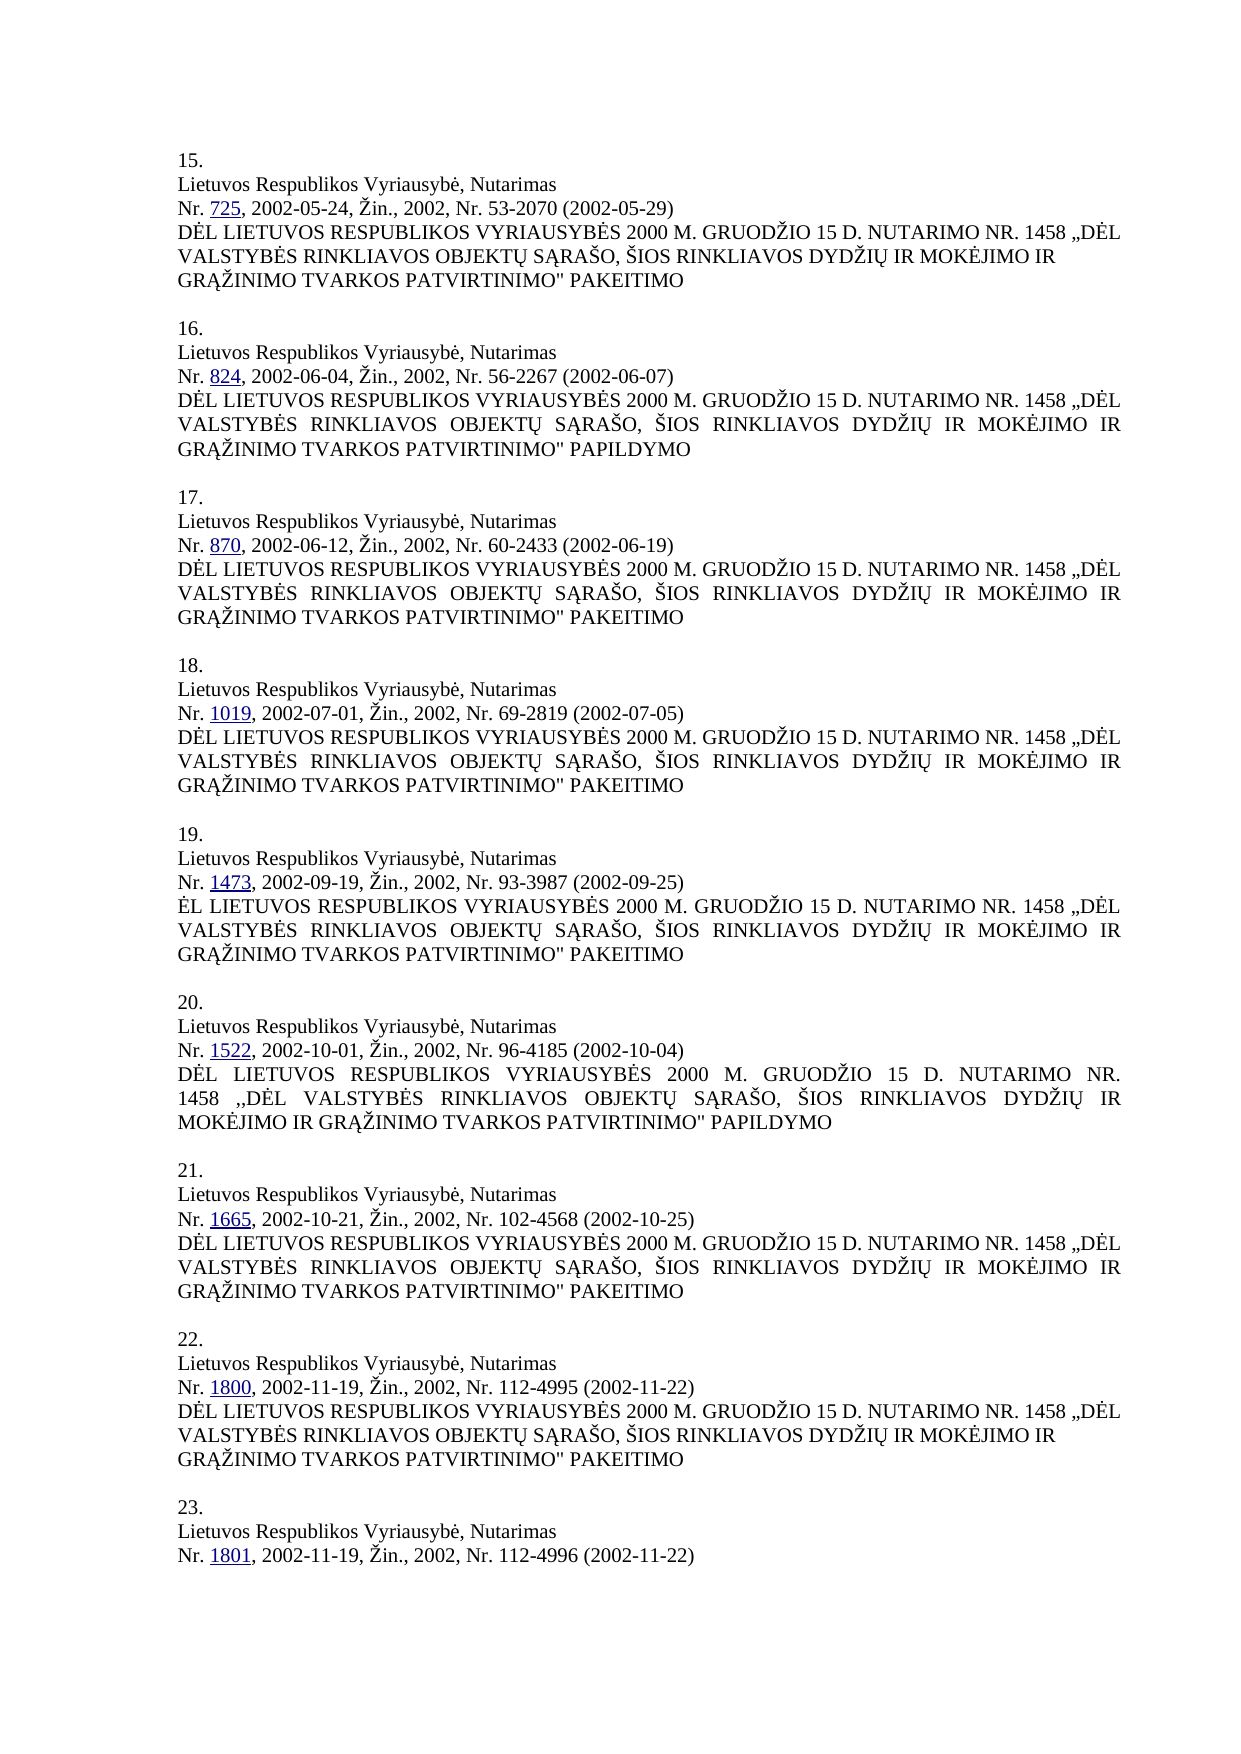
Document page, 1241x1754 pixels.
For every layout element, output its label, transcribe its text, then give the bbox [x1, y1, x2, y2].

text Lietuvos Respublikos Vyriausybė, Nutarimas [177, 1014, 1122, 1038]
text DĖL LIETUVOS RESPUBLIKOS VYRIAUSYBĖS 2000 M. GRUODŽIO 15 D. NUTARIMO NR. 1458 „DĖL VALSTYBĖS RINKLIAVOS OBJEKTŲ SĄRAŠO, ŠIOS RINKLIAVOS DYDŽIŲ IR MOKĖJIMO IR GRĄŽINIMO TVARKOS PATVIRTINIMO" PAKEITIMO [177, 220, 1122, 292]
text Nr. 1665, 2002-10-21, Žin., 2002, Nr. 102-4568 (2002-10-25) [177, 1206, 1122, 1231]
text Nr. 1473, 2002-09-19, Žin., 2002, Nr. 93-3987 (2002-09-25) [177, 869, 1122, 894]
text DĖL LIETUVOS RESPUBLIKOS VYRIAUSYBĖS 2000 M. GRUODŽIO 15 D. NUTARIMO NR. 1458 ,,DĖL VALSTYBĖS RINKLIAVOS OBJEKTŲ SĄRAŠO, ŠIOS RINKLIAVOS DYDŽIŲ IR MOKĖJIMO IR GRĄŽINIMO TVARKOS PATVIRTINIMO" PAPILDYMO [177, 1062, 1122, 1134]
text 17. [177, 484, 1122, 509]
text Nr. 870, 2002-06-12, Žin., 2002, Nr. 60-2433 (2002-06-19) [177, 533, 1122, 557]
text 20. [177, 990, 1122, 1014]
text 15. [177, 148, 1122, 172]
text DĖL LIETUVOS RESPUBLIKOS VYRIAUSYBĖS 2000 M. GRUODŽIO 15 D. NUTARIMO NR. 1458 „DĖL VALSTYBĖS RINKLIAVOS OBJEKTŲ SĄRAŠO, ŠIOS RINKLIAVOS DYDŽIŲ IR MOKĖJIMO IR GRĄŽINIMO TVARKOS PATVIRTINIMO" PAKEITIMO [177, 1231, 1122, 1303]
text 22. [177, 1327, 1122, 1351]
text Lietuvos Respublikos Vyriausybė, Nutarimas [177, 1182, 1122, 1206]
text Lietuvos Respublikos Vyriausybė, Nutarimas [177, 172, 1122, 196]
text 16. [177, 316, 1122, 340]
text Lietuvos Respublikos Vyriausybė, Nutarimas [177, 846, 1122, 869]
text Lietuvos Respublikos Vyriausybė, Nutarimas [177, 1351, 1122, 1375]
text 21. [177, 1158, 1122, 1182]
text Nr. 824, 2002-06-04, Žin., 2002, Nr. 56-2267 (2002-06-07) [177, 364, 1122, 388]
text Nr. 1019, 2002-07-01, Žin., 2002, Nr. 69-2819 (2002-07-05) [177, 701, 1122, 725]
text 19. [177, 821, 1122, 846]
text Lietuvos Respublikos Vyriausybė, Nutarimas [177, 1519, 1122, 1543]
text Lietuvos Respublikos Vyriausybė, Nutarimas [177, 509, 1122, 533]
text DĖL LIETUVOS RESPUBLIKOS VYRIAUSYBĖS 2000 M. GRUODŽIO 15 D. NUTARIMO NR. 1458 „DĖL VALSTYBĖS RINKLIAVOS OBJEKTŲ SĄRAŠO, ŠIOS RINKLIAVOS DYDŽIŲ IR MOKĖJIMO IR GRĄŽINIMO TVARKOS PATVIRTINIMO" PAKEITIMO [177, 725, 1122, 797]
text Lietuvos Respublikos Vyriausybė, Nutarimas [177, 340, 1122, 364]
text ĖL LIETUVOS RESPUBLIKOS VYRIAUSYBĖS 2000 M. GRUODŽIO 15 D. NUTARIMO NR. 1458 „DĖL VALSTYBĖS RINKLIAVOS OBJEKTŲ SĄRAŠO, ŠIOS RINKLIAVOS DYDŽIŲ IR MOKĖJIMO IR GRĄŽINIMO TVARKOS PATVIRTINIMO" PAKEITIMO [177, 894, 1122, 966]
text 23. [177, 1495, 1122, 1519]
text DĖL LIETUVOS RESPUBLIKOS VYRIAUSYBĖS 2000 M. GRUODŽIO 15 D. NUTARIMO NR. 1458 „DĖL VALSTYBĖS RINKLIAVOS OBJEKTŲ SĄRAŠO, ŠIOS RINKLIAVOS DYDŽIŲ IR MOKĖJIMO IR GRĄŽINIMO TVARKOS PATVIRTINIMO" PAKEITIMO [177, 1399, 1122, 1471]
text DĖL LIETUVOS RESPUBLIKOS VYRIAUSYBĖS 2000 M. GRUODŽIO 15 D. NUTARIMO NR. 1458 „DĖL VALSTYBĖS RINKLIAVOS OBJEKTŲ SĄRAŠO, ŠIOS RINKLIAVOS DYDŽIŲ IR MOKĖJIMO IR GRĄŽINIMO TVARKOS PATVIRTINIMO" PAPILDYMO [177, 388, 1122, 461]
text Nr. 725, 2002-05-24, Žin., 2002, Nr. 53-2070 (2002-05-29) [177, 196, 1122, 220]
text Nr. 1801, 2002-11-19, Žin., 2002, Nr. 112-4996 (2002-11-22) [177, 1543, 1122, 1567]
text 18. [177, 653, 1122, 677]
text Nr. 1522, 2002-10-01, Žin., 2002, Nr. 96-4185 (2002-10-04) [177, 1038, 1122, 1062]
text Lietuvos Respublikos Vyriausybė, Nutarimas [177, 677, 1122, 701]
text Nr. 1800, 2002-11-19, Žin., 2002, Nr. 112-4995 (2002-11-22) [177, 1375, 1122, 1399]
text DĖL LIETUVOS RESPUBLIKOS VYRIAUSYBĖS 2000 M. GRUODŽIO 15 D. NUTARIMO NR. 1458 „DĖL VALSTYBĖS RINKLIAVOS OBJEKTŲ SĄRAŠO, ŠIOS RINKLIAVOS DYDŽIŲ IR MOKĖJIMO IR GRĄŽINIMO TVARKOS PATVIRTINIMO" PAKEITIMO [177, 557, 1122, 629]
